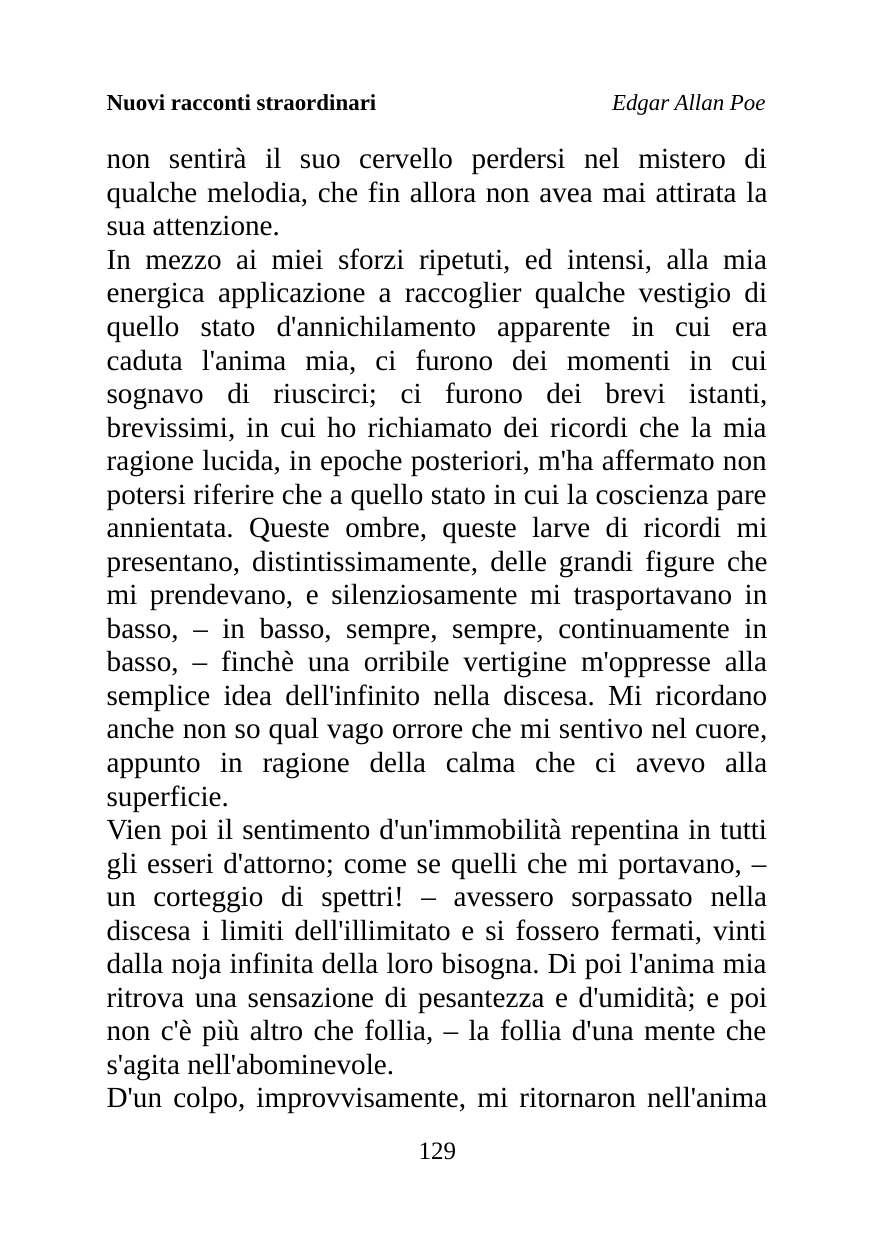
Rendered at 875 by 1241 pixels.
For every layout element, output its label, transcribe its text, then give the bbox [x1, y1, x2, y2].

text D'un colpo, improvvisamente, mi ritornaron nell'anima [106, 1081, 768, 1114]
text non sentirà il suo cervello perdersi nel mistero di qualche melodia, che fin allora non avea mai attirata la sua attenzione. [106, 141, 768, 242]
text Vien poi il sentimento d'un'immobilità repentina in tutti gli esseri d'attorno; come se quelli che mi portavano, – un corteggio di spettri! – avessero sorpassato nella discesa i limiti dell'illimitato e si fossero fermati, vinti dalla noja infinita della loro bisogna. Di poi l'anima mia ritrova una sensazione di pesantezza e d'umidità; e poi non c'è più altro che follia, – la follia d'una mente che s'agita nell'abominevole. [106, 812, 768, 1081]
text In mezzo ai miei sforzi ripetuti, ed intensi, alla mia energica applicazione a raccoglier qualche vestigio di quello stato d'annichilamento apparente in cui era caduta l'anima mia, ci furono dei momenti in cui sognavo di riuscirci; ci furono dei brevi istanti, brevissimi, in cui ho richiamato dei ricordi che la mia ragione lucida, in epoche posteriori, m'ha affermato non potersi riferire che a quello stato in cui la coscienza pare annientata. Queste ombre, queste larve di ricordi mi presentano, distintissimamente, delle grandi figure che mi prendevano, e silenziosamente mi trasportavano in basso, – in basso, sempre, sempre, continuamente in basso, – finchè una orribile vertigine m'oppresse alla semplice idea dell'infinito nella discesa. Mi ricordano anche non so qual vago orrore che mi sentivo nel cuore, appunto in ragione della calma che ci avevo alla superficie. [106, 242, 768, 812]
